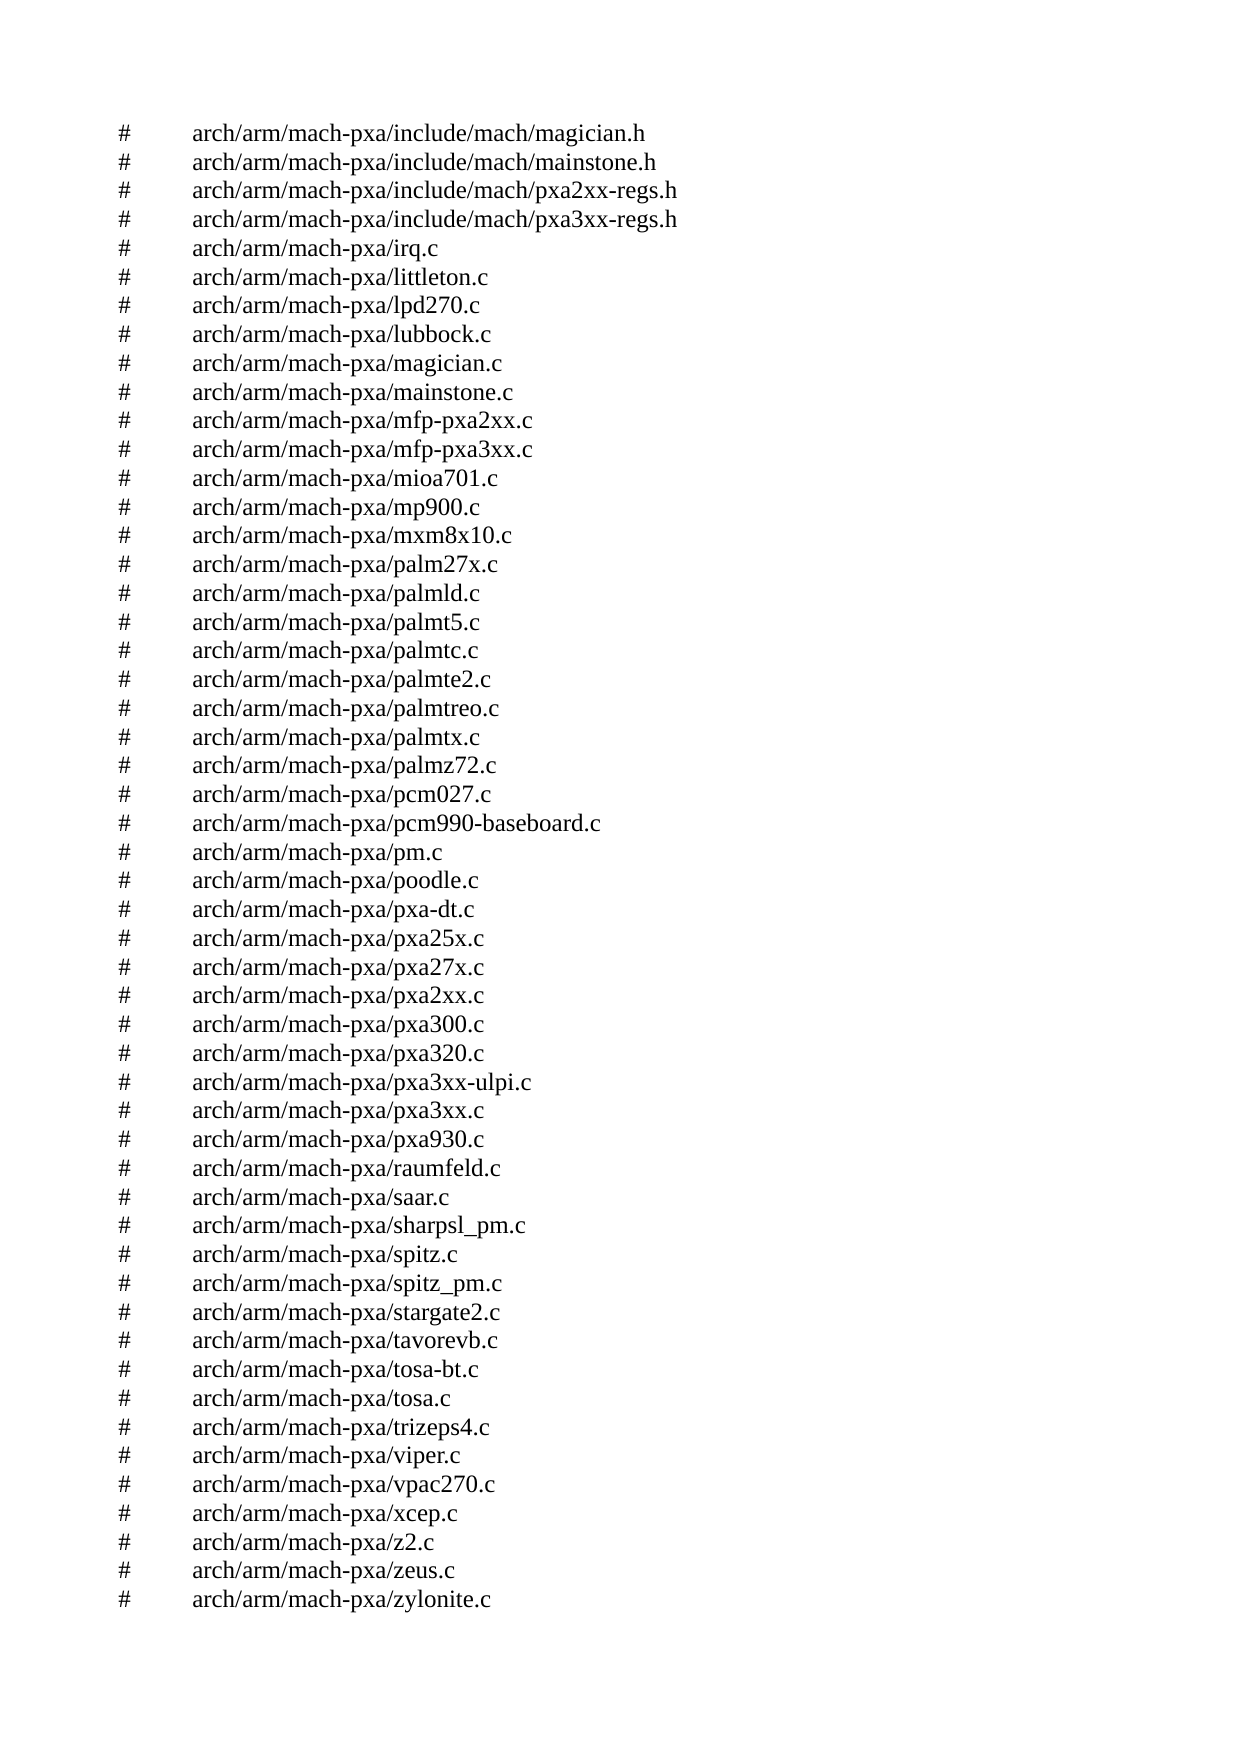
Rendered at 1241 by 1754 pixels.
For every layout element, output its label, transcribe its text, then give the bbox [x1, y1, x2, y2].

text # arch/arm/mach-pxa/palmt5.c [118, 607, 1122, 636]
text # arch/arm/mach-pxa/palmtreo.c [118, 693, 1122, 722]
text # arch/arm/mach-pxa/palmtx.c [118, 722, 1122, 751]
text # arch/arm/mach-pxa/pm.c [118, 837, 1122, 866]
text # arch/arm/mach-pxa/palmz72.c [118, 751, 1122, 779]
text # arch/arm/mach-pxa/pxa3xx.c [118, 1096, 1122, 1124]
text # arch/arm/mach-pxa/include/mach/magician.h [118, 118, 1122, 147]
text # arch/arm/mach-pxa/mxm8x10.c [118, 521, 1122, 549]
text # arch/arm/mach-pxa/pxa930.c [118, 1124, 1122, 1153]
text # arch/arm/mach-pxa/pxa-dt.c [118, 894, 1122, 923]
text # arch/arm/mach-pxa/mp900.c [118, 492, 1122, 521]
text # arch/arm/mach-pxa/pxa320.c [118, 1038, 1122, 1067]
text # arch/arm/mach-pxa/palm27x.c [118, 549, 1122, 578]
text # arch/arm/mach-pxa/mioa701.c [118, 463, 1122, 492]
text # arch/arm/mach-pxa/pxa27x.c [118, 952, 1122, 981]
text # arch/arm/mach-pxa/sharpsl_pm.c [118, 1211, 1122, 1239]
text # arch/arm/mach-pxa/pxa2xx.c [118, 981, 1122, 1009]
text # arch/arm/mach-pxa/vpac270.c [118, 1469, 1122, 1498]
text # arch/arm/mach-pxa/include/mach/pxa2xx-regs.h [118, 176, 1122, 204]
text # arch/arm/mach-pxa/stargate2.c [118, 1297, 1122, 1326]
text # arch/arm/mach-pxa/spitz_pm.c [118, 1268, 1122, 1297]
text # arch/arm/mach-pxa/magician.c [118, 348, 1122, 377]
text # arch/arm/mach-pxa/zylonite.c [118, 1584, 1122, 1613]
text # arch/arm/mach-pxa/tavorevb.c [118, 1326, 1122, 1354]
text # arch/arm/mach-pxa/spitz.c [118, 1239, 1122, 1268]
text # arch/arm/mach-pxa/include/mach/pxa3xx-regs.h [118, 204, 1122, 233]
text # arch/arm/mach-pxa/tosa.c [118, 1383, 1122, 1412]
text # arch/arm/mach-pxa/tosa-bt.c [118, 1354, 1122, 1383]
text # arch/arm/mach-pxa/pxa3xx-ulpi.c [118, 1067, 1122, 1096]
text # arch/arm/mach-pxa/zeus.c [118, 1556, 1122, 1584]
text # arch/arm/mach-pxa/mainstone.c [118, 377, 1122, 406]
text # arch/arm/mach-pxa/lubbock.c [118, 319, 1122, 348]
text # arch/arm/mach-pxa/palmte2.c [118, 664, 1122, 693]
text # arch/arm/mach-pxa/poodle.c [118, 866, 1122, 894]
text # arch/arm/mach-pxa/palmtc.c [118, 636, 1122, 664]
text # arch/arm/mach-pxa/include/mach/mainstone.h [118, 147, 1122, 176]
text # arch/arm/mach-pxa/lpd270.c [118, 291, 1122, 319]
text # arch/arm/mach-pxa/irq.c [118, 233, 1122, 262]
text # arch/arm/mach-pxa/saar.c [118, 1182, 1122, 1211]
text # arch/arm/mach-pxa/mfp-pxa3xx.c [118, 434, 1122, 463]
text # arch/arm/mach-pxa/mfp-pxa2xx.c [118, 406, 1122, 434]
text # arch/arm/mach-pxa/xcep.c [118, 1498, 1122, 1527]
text # arch/arm/mach-pxa/viper.c [118, 1441, 1122, 1469]
text # arch/arm/mach-pxa/pxa300.c [118, 1009, 1122, 1038]
text # arch/arm/mach-pxa/pcm990-baseboard.c [118, 808, 1122, 837]
text # arch/arm/mach-pxa/palmld.c [118, 578, 1122, 607]
text # arch/arm/mach-pxa/z2.c [118, 1527, 1122, 1556]
text # arch/arm/mach-pxa/littleton.c [118, 262, 1122, 291]
text # arch/arm/mach-pxa/trizeps4.c [118, 1412, 1122, 1441]
text # arch/arm/mach-pxa/raumfeld.c [118, 1153, 1122, 1182]
text # arch/arm/mach-pxa/pcm027.c [118, 779, 1122, 808]
text # arch/arm/mach-pxa/pxa25x.c [118, 923, 1122, 952]
